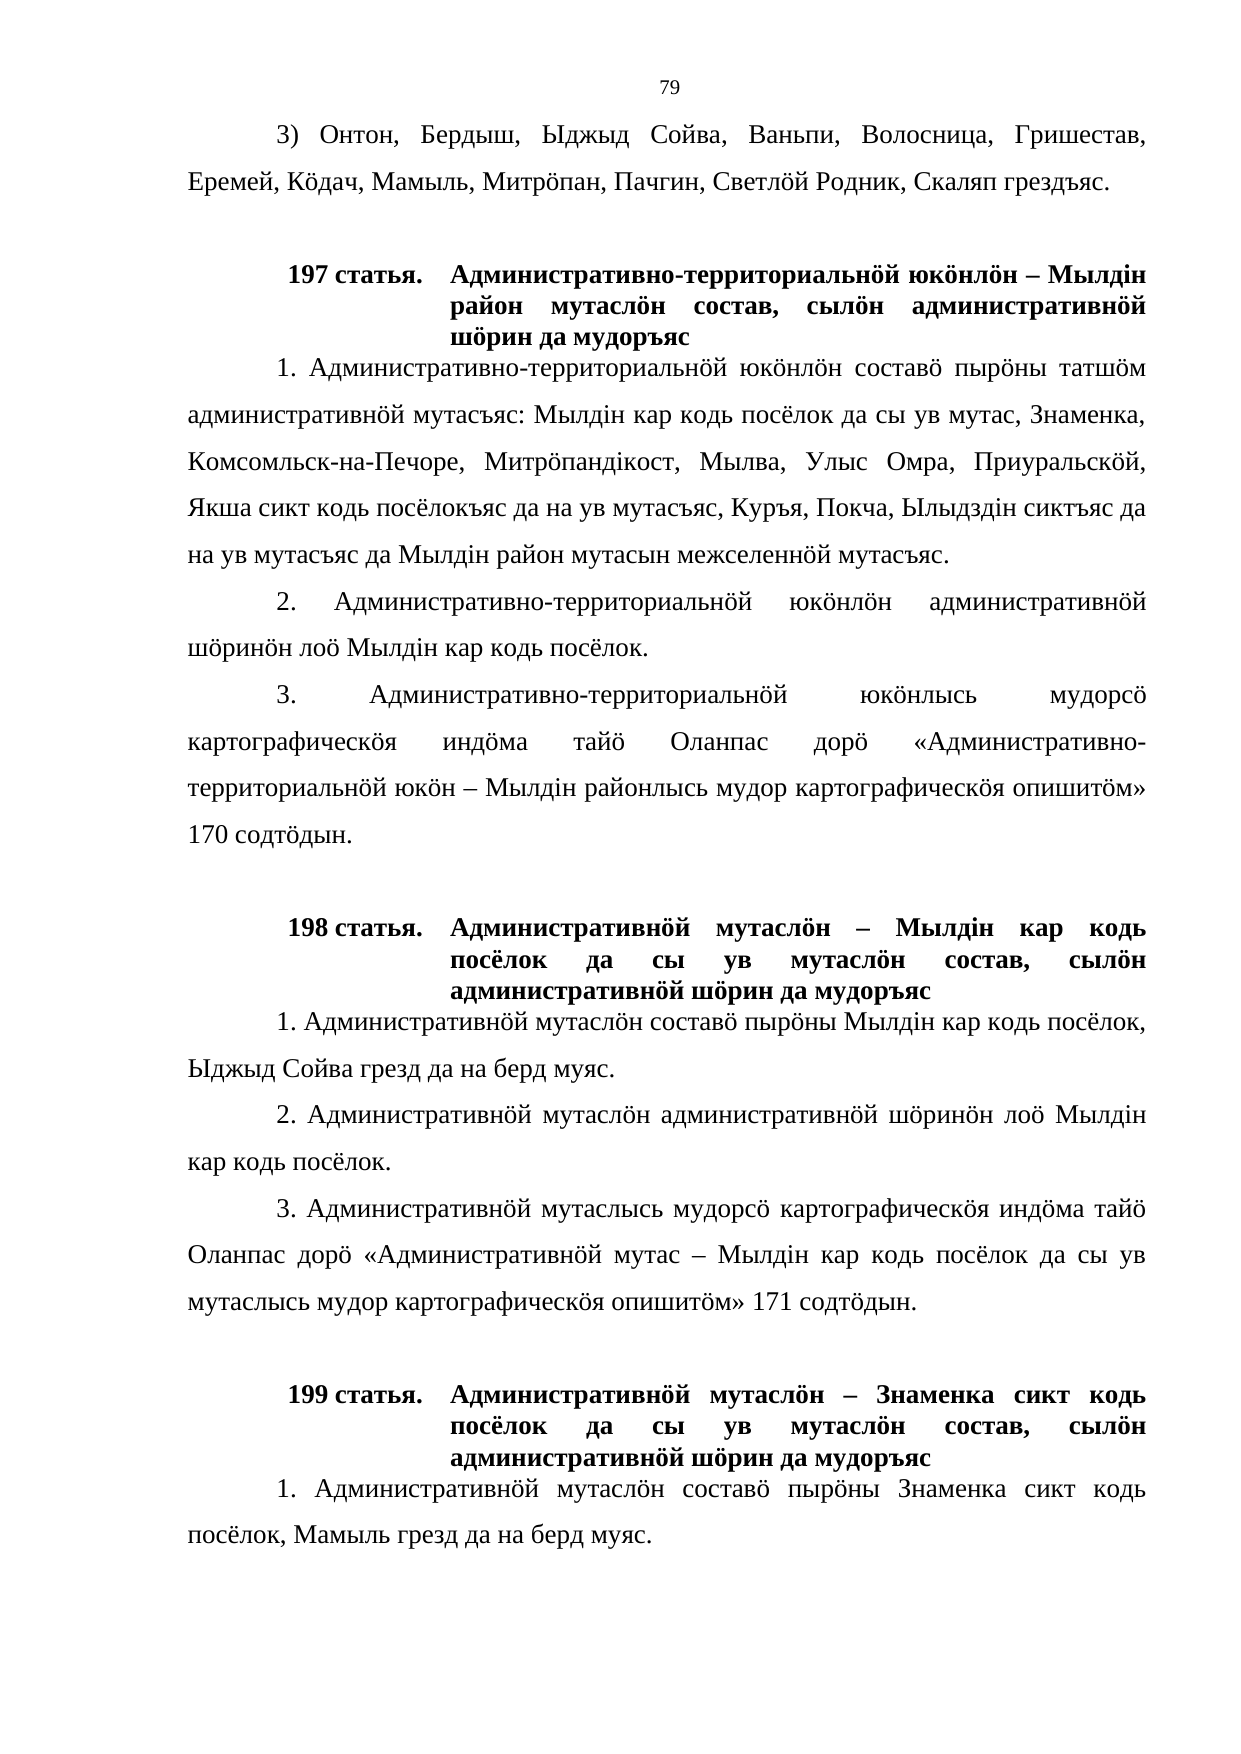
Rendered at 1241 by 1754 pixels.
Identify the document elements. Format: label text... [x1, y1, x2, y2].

table_header 199 статья. [176, 1378, 438, 1472]
table_header Административнöй мутаслöн – Знаменка сикт кодь посёлок да сы ув мутаслöн состав, сылöн административнöй шöрин да мудоръяс [439, 1378, 1163, 1472]
text 1. Административнöй мутаслöн составö пырöны Знаменка сикт кодь посёлок, Мамыль грезд да на берд муяс. [187, 1472, 1147, 1549]
table_header Административнöй мутаслöн – Мылдiн кар кодь посёлок да сы ув мутаслöн состав, сылöн административнöй шöрин да мудоръяс [439, 912, 1163, 1005]
table_header 198 статья. [176, 912, 438, 1005]
table_header Административно-территориальнöй юкöнлöн – Мылдiн район мутаслöн состав, сылöн административнöй шöрин да мудоръяс [439, 258, 1163, 352]
text 2. Административнöй мутаслöн административнöй шöринöн лоö Мылдiн кар кодь посёлок. [187, 1098, 1147, 1176]
text 1. Административнöй мутаслöн составö пырöны Мылдiн кар кодь посёлок, Ыджыд Сойва грезд да на берд муяс. [187, 1005, 1147, 1083]
text 3) Онтон, Бердыш, Ыджыд Сойва, Ваньпи, Волосница, Гришестав, Еремей, Кöдач, Мамыль, Митрöпан, Пачгин, Светлöй Родник, Скаляп грездъяс. [187, 118, 1147, 196]
text 1. Административно-территориальнöй юкöнлöн составö пырöны татшöм административнöй мутасъяс: Мылдiн кар кодь посёлок да сы ув мутас, Знаменка, Комсомльск-на-Печоре, Митрöпандiкост, Мылва, Улыс Омра, Приуральскöй, Якша сикт кодь посёлокъяс да на ув мутасъяс, Куръя, Покча, Ылыдздiн сиктъяс да на ув мутасъяс да Мылдiн район мутасын межселеннöй мутасъяс. [187, 352, 1147, 569]
text 3. Административно-территориальнöй юкöнлысь мудорсö картографическöя индöма тайö Оланпас дорö «Административно-территориальнöй юкöн – Мылдiн районлысь мудор картографическöя опишитöм» 170 содтöдын. [187, 678, 1147, 849]
text 3. Административнöй мутаслысь мудорсö картографическöя индöма тайö Оланпас дорö «Административнöй мутас – Мылдiн кар кодь посёлок да сы ув мутаслысь мудор картографическöя опишитöм» 171 содтöдын. [187, 1192, 1147, 1316]
table_header 197 статья. [176, 258, 438, 352]
text 2. Административно-территориальнöй юкöнлöн административнöй шöринöн лоö Мылдiн кар кодь посёлок. [187, 585, 1147, 663]
